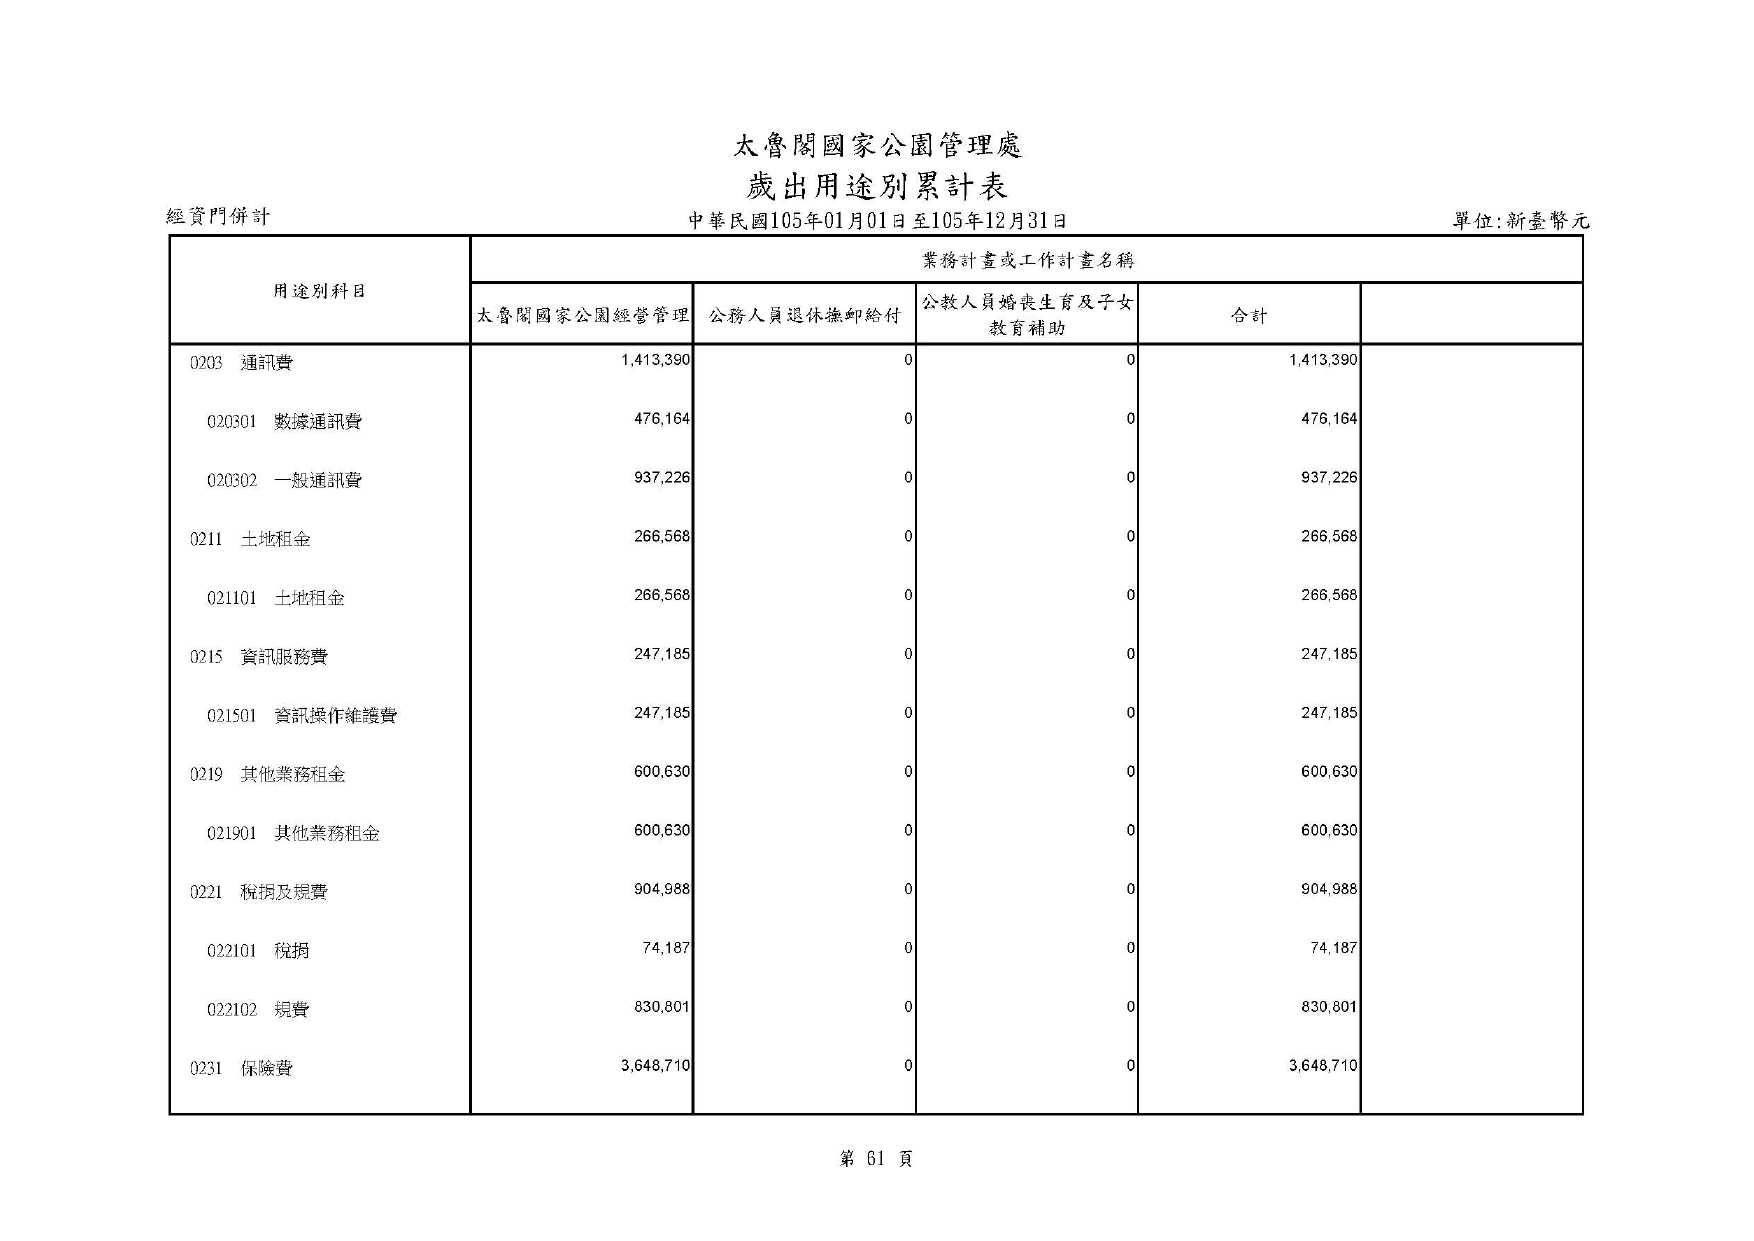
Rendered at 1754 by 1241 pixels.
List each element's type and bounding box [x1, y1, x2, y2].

picture [59, 59, 1695, 1216]
